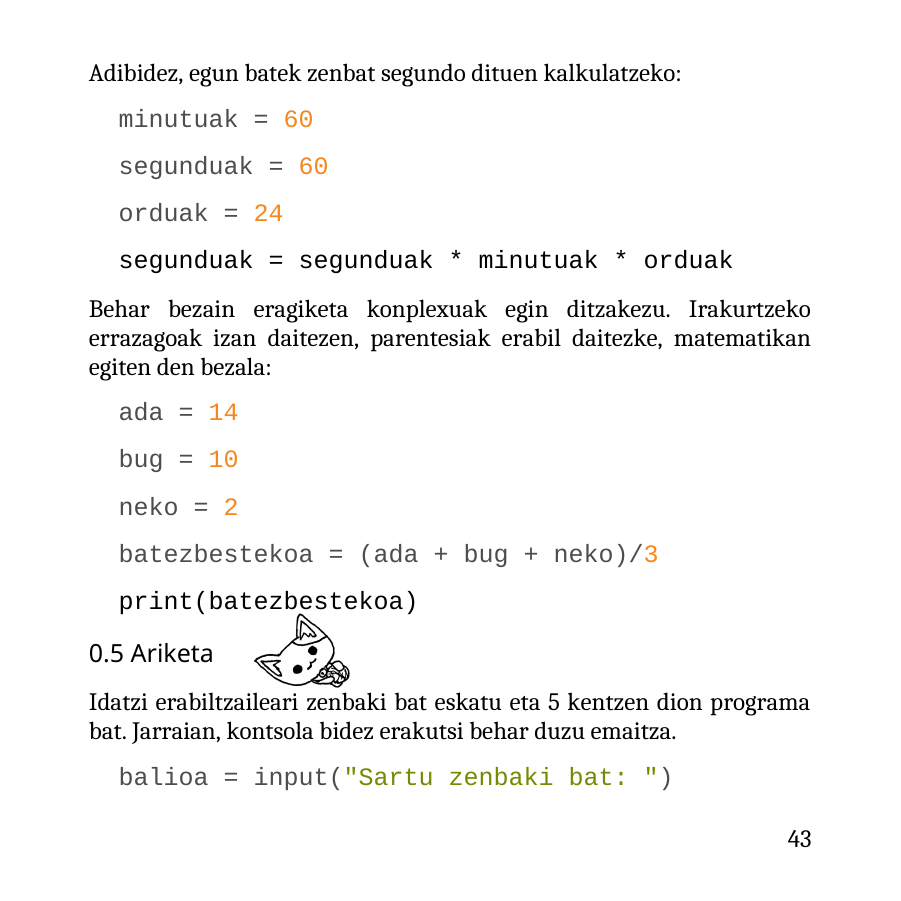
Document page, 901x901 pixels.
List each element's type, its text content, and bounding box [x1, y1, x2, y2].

text segunduak = 60 [118, 154, 811, 182]
text Behar bezain eragiketa konplexuak egin ditzakezu. Irakurtzeko errazagoak izan daitezen, parentesiak erabil daitezke, matematikan egiten den bezala: [89, 295, 811, 381]
text balioa = input("Sartu zenbaki bat: ") [118, 764, 811, 793]
text 0.5 Ariketa [89, 635, 253, 669]
text neko = 2 [118, 494, 811, 522]
text Idatzi erabiltzaileari zenbaki bat eskatu eta 5 kentzen dion programa bat. Jarraian, kontsola bidez erakutsi behar duzu emaitza. [89, 688, 811, 746]
text ada = 14 [118, 400, 811, 428]
text Adibidez, egun batek zenbat segundo dituen kalkulatzeko: [89, 59, 811, 88]
text batezbestekoa = (ada + bug + neko)/3 [118, 541, 811, 569]
text print(batezbestekoa) [118, 588, 811, 617]
picture [253, 613, 361, 688]
text orduak = 24 [118, 201, 811, 229]
text segunduak = segunduak * minutuak * orduak [118, 248, 811, 276]
text minutuak = 60 [118, 107, 811, 135]
text bug = 10 [118, 447, 811, 475]
text [361, 635, 811, 669]
